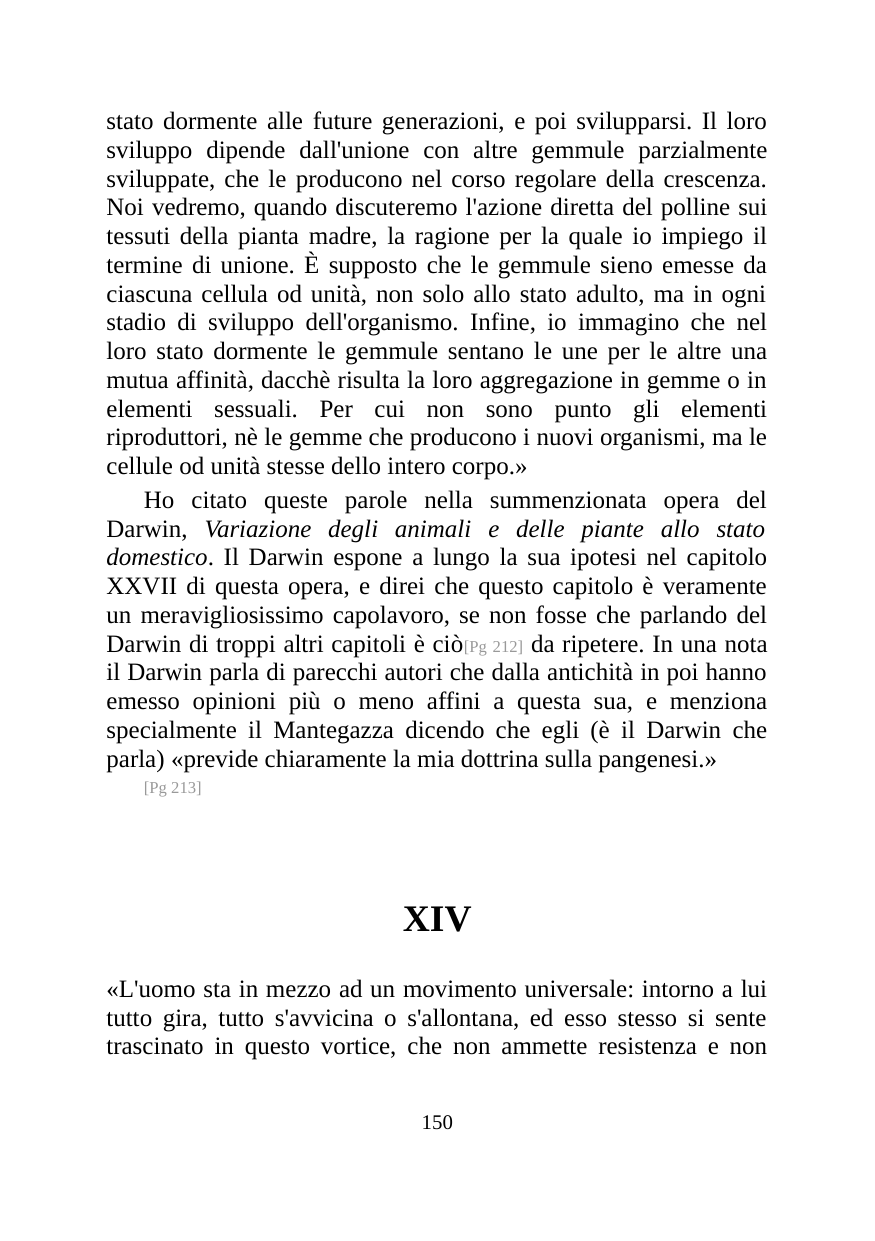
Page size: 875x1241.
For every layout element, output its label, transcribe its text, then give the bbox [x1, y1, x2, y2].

text Ho citato queste parole nella summenzionata opera del Darwin, Variazione degli animali e delle piante allo stato domestico. Il Darwin espone a lungo la sua ipotesi nel capitolo XXVII di questa opera, e direi che questo capitolo è veramente un meravigliosissimo capolavoro, se non fosse che parlando del Darwin di troppi altri capitoli è ciò[Pg 212] da ripetere. In una nota il Darwin parla di parecchi autori che dalla antichità in poi hanno emesso opinioni più o meno affini a questa sua, e menziona specialmente il Mantegazza dicendo che egli (è il Darwin che parla) «previde chiaramente la mia dottrina sulla pangenesi.» [106, 485, 768, 772]
text «L'uomo sta in mezzo ad un movimento universale: intorno a lui tutto gira, tutto s'avvicina o s'allontana, ed esso stesso si sente trascinato in questo vortice, che non ammette resistenza e non [106, 974, 768, 1060]
text [Pg 213] [106, 777, 768, 797]
subtitle XIV [106, 897, 768, 940]
text stato dormente alle future generazioni, e poi svilupparsi. Il loro sviluppo dipende dall'unione con altre gemmule parzialmente sviluppate, che le producono nel corso regolare della crescenza. Noi vedremo, quando discuteremo l'azione diretta del polline sui tessuti della pianta madre, la ragione per la quale io impiego il termine di unione. È supposto che le gemmule sieno emesse da ciascuna cellula od unità, non solo allo stato adulto, ma in ogni stadio di sviluppo dell'organismo. Infine, io immagino che nel loro stato dormente le gemmule sentano le une per le altre una mutua affinità, dacchè risulta la loro aggregazione in gemme o in elementi sessuali. Per cui non sono punto gli elementi riproduttori, nè le gemme che producono i nuovi organismi, ma le cellule od unità stesse dello intero corpo.» [106, 106, 768, 480]
